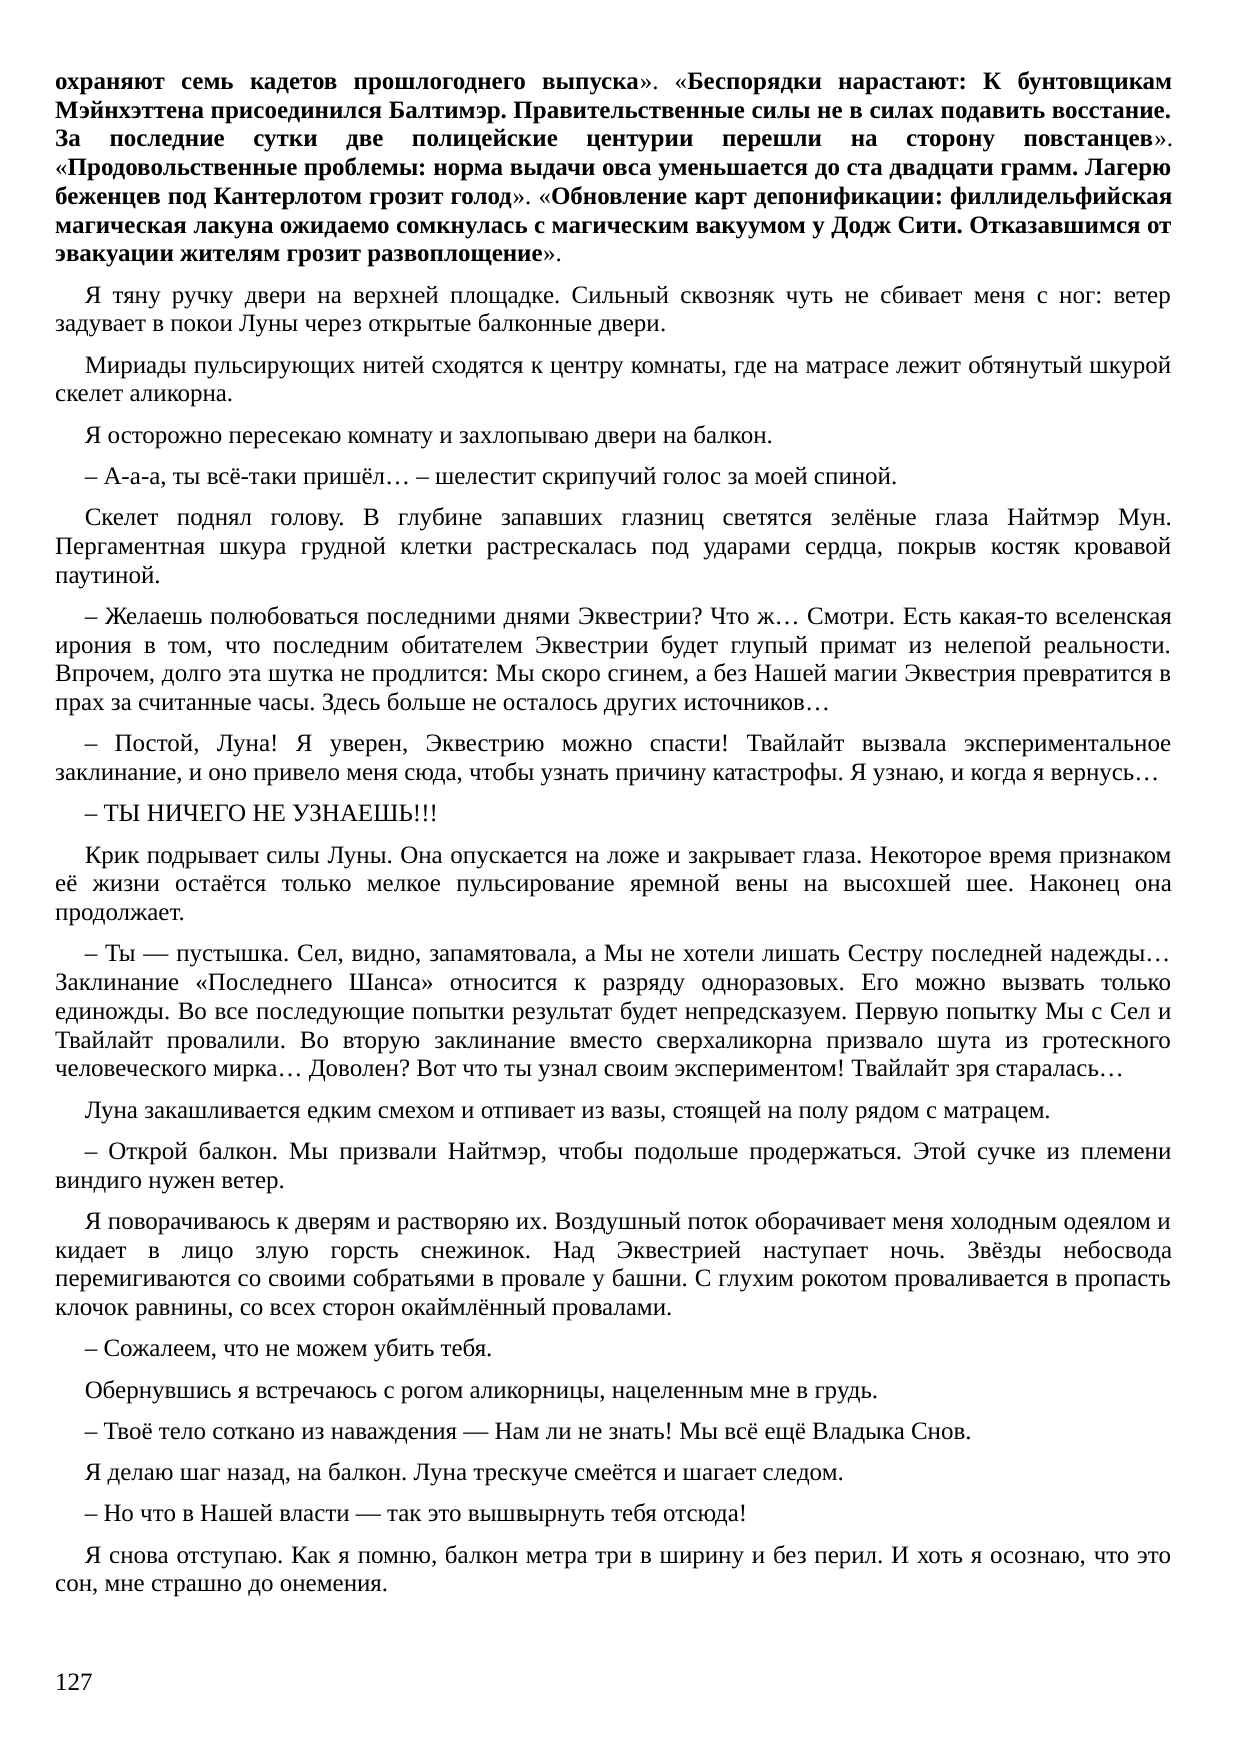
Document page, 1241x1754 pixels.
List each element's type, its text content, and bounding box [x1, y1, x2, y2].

text – Но что в Нашей власти — так это вышвырнуть тебя отсюда! [55, 1498, 1173, 1527]
text – Сожалеем, что не можем убить тебя. [55, 1333, 1173, 1362]
text – Постой, Луна! Я уверен, Эквестрию можно спасти! Твайлайт вызвала экспериментальное заклинание, и оно привело меня сюда, чтобы узнать причину катастрофы. Я узнаю, и когда я вернусь… [55, 728, 1173, 786]
text – А-а-а, ты всё-таки пришёл… – шелестит скрипучий голос за моей спиной. [55, 461, 1173, 490]
text – ТЫ НИЧЕГО НЕ УЗНАЕШЬ!!! [55, 798, 1173, 827]
text Обернувшись я встречаюсь с рогом аликорницы, нацеленным мне в грудь. [55, 1375, 1173, 1403]
text – Ты — пустышка. Сел, видно, запамятовала, а Мы не хотели лишать Сестру последней надежды… Заклинание «Последнего Шанса» относится к разряду одноразовых. Его можно вызвать только единожды. Во все последующие попытки результат будет непредсказуем. Первую попытку Мы с Сел и Твайлайт провалили. Во вторую заклинание вместо сверхаликорна призвало шута из гротескного человеческого мирка… Доволен? Вот что ты узнал своим экспериментом! Твайлайт зря старалась… [55, 938, 1173, 1082]
text Крик подрывает силы Луны. Она опускается на ложе и закрывает глаза. Некоторое время признаком её жизни остаётся только мелкое пульсирование яремной вены на высохшей шее. Наконец она продолжает. [55, 840, 1173, 926]
text Я тяну ручку двери на верхней площадке. Сильный сквозняк чуть не сбивает меня с ног: ветер задувает в покои Луны через открытые балконные двери. [55, 280, 1173, 337]
text – Открой балкон. Мы призвали Найтмэр, чтобы подольше продержаться. Этой сучке из племени виндиго нужен ветер. [55, 1136, 1173, 1193]
text Я снова отступаю. Как я помню, балкон метра три в ширину и без перил. И хоть я осознаю, что это сон, мне страшно до онемения. [55, 1540, 1173, 1597]
text – Желаешь полюбоваться последними днями Эквестрии? Что ж… Смотри. Есть какая-то вселенская ирония в том, что последним обитателем Эквестрии будет глупый примат из нелепой реальности. Впрочем, долго эта шутка не продлится: Мы скоро сгинем, а без Нашей магии Эквестрия превратится в прах за считанные часы. Здесь больше не осталось других источников… [55, 601, 1173, 716]
text Скелет поднял голову. В глубине запавших глазниц светятся зелёные глаза Найтмэр Мун. Пергаментная шкура грудной клетки растрескалась под ударами сердца, покрыв костяк кровавой паутиной. [55, 502, 1173, 588]
text Я осторожно пересекаю комнату и захлопываю двери на балкон. [55, 420, 1173, 448]
text Я поворачиваюсь к дверям и растворяю их. Воздушный поток оборачивает меня холодным одеялом и кидает в лицо злую горсть снежинок. Над Эквестрией наступает ночь. Звёзды небосвода перемигиваются со своими собратьями в провале у башни. С глухим рокотом проваливается в пропасть клочок равнины, со всех сторон окаймлённый провалами. [55, 1206, 1173, 1321]
text – Твоё тело соткано из наваждения — Нам ли не знать! Мы всё ещё Владыка Снов. [55, 1416, 1173, 1445]
text Мириады пульсирующих нитей сходятся к центру комнаты, где на матрасе лежит обтянутый шкурой скелет аликорна. [55, 350, 1173, 407]
text охраняют семь кадетов прошлогоднего выпуска». «Беспорядки нарастают: К бунтовщикам Мэйнхэттена присоединился Балтимэр. Правительственные силы не в силах подавить восстание. За последние сутки две полицейские центурии перешли на сторону повстанцев». «Продовольственные проблемы: норма выдачи овса уменьшается до ста двадцати грамм. Лагерю беженцев под Кантерлотом грозит голод». «Обновление карт депонификации: филлидельфийская магическая лакуна ожидаемо сомкнулась с магическим вакуумом у Додж Сити. Отказавшимся от эвакуации жителям грозит развоплощение». [55, 66, 1173, 267]
text Луна закашливается едким смехом и отпивает из вазы, стоящей на полу рядом с матрацем. [55, 1095, 1173, 1123]
text Я делаю шаг назад, на балкон. Луна трескуче смеётся и шагает следом. [55, 1457, 1173, 1486]
